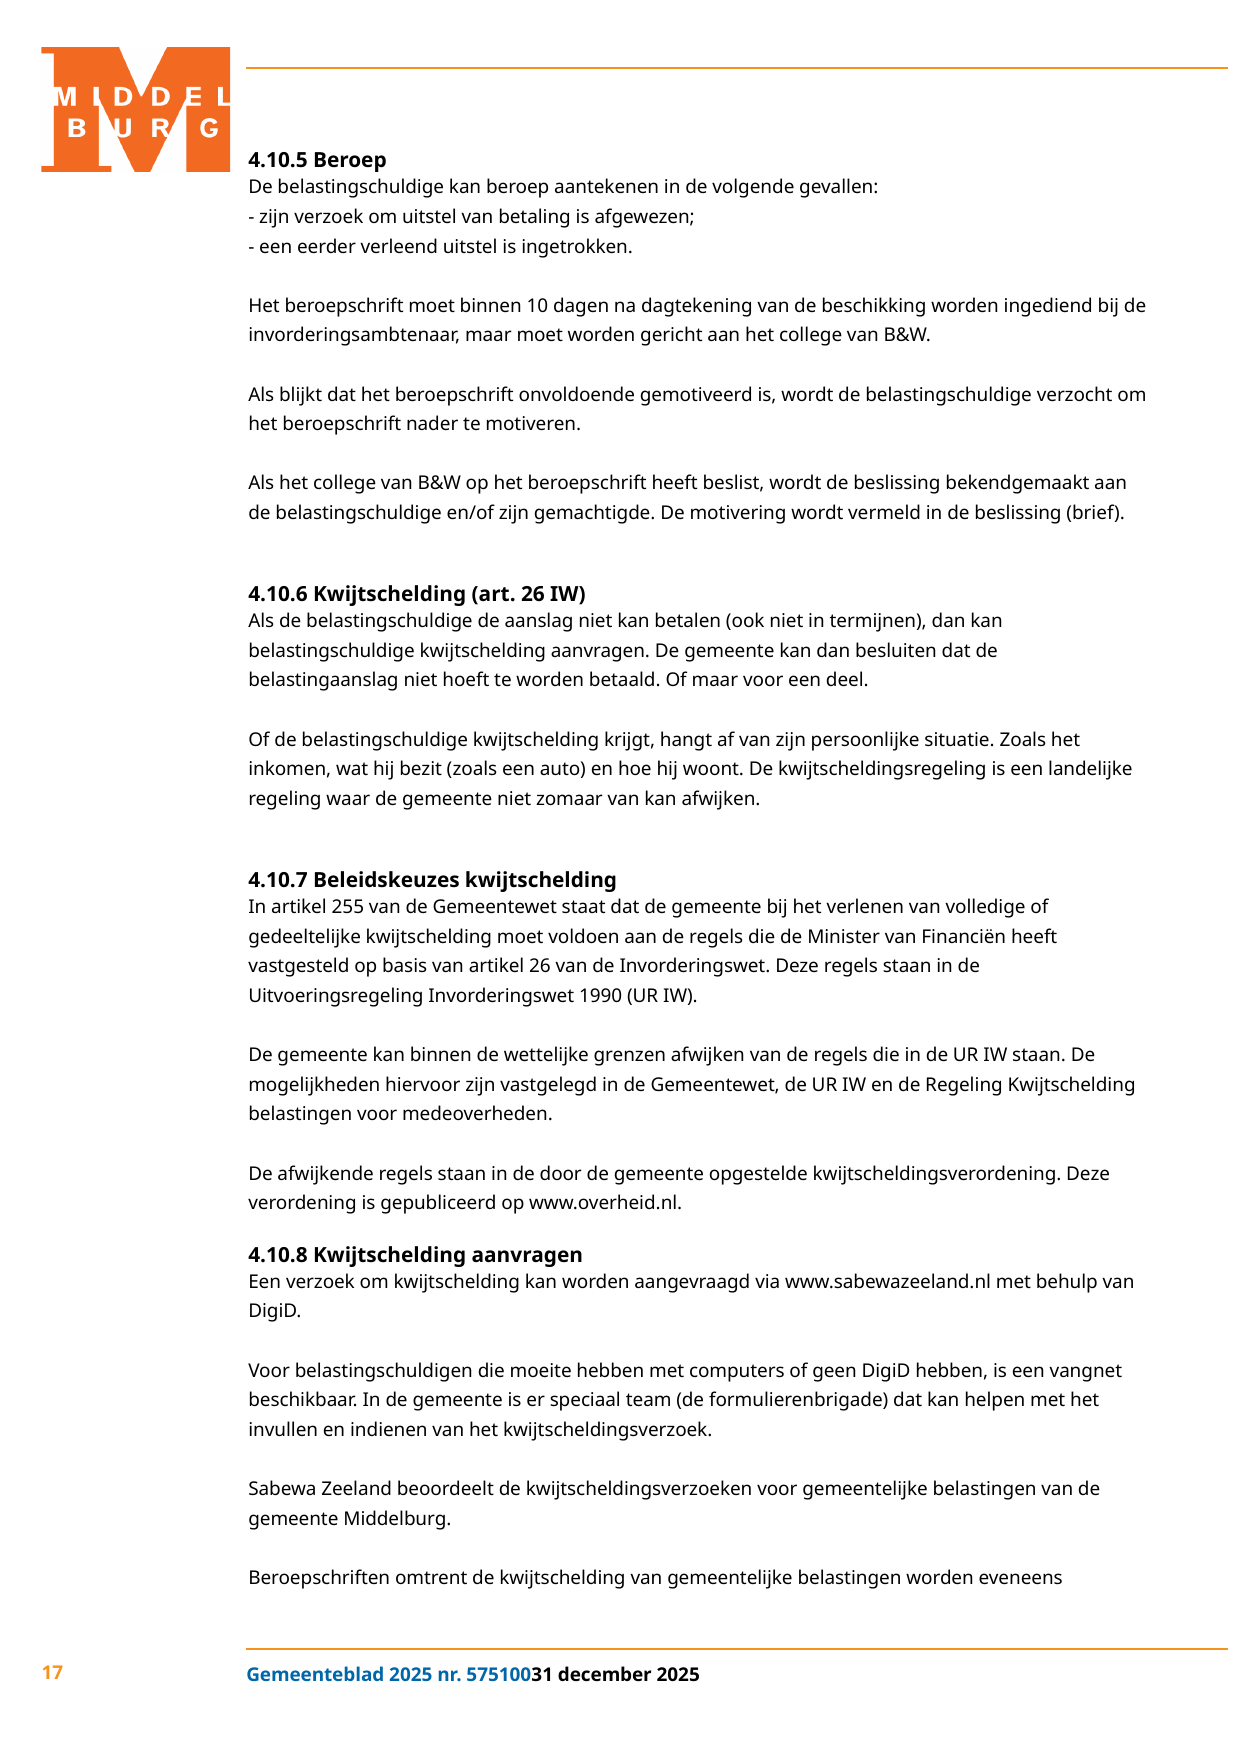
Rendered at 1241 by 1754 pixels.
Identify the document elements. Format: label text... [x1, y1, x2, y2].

text 4.10.6 Kwijtschelding (art. 26 IW) [248, 579, 1152, 607]
picture [41, 47, 231, 172]
text Voor belastingschuldigen die moeite hebben met computers of geen DigiD hebben, is een vangnet beschikbaar. In de gemeente is er speciaal team (de formulierenbrigade) dat kan helpen met het invullen en indienen van het kwijtscheldingsverzoek. [248, 1357, 1152, 1442]
text Als de belastingschuldige de aanslag niet kan betalen (ook niet in termijnen), dan kan belastingschuldige kwijtschelding aanvragen. De gemeente kan dan besluiten dat de belastingaanslag niet hoeft te worden betaald. Of maar voor een deel. [248, 607, 1152, 692]
text Het beroepschrift moet binnen 10 dagen na dagtekening van de beschikking worden ingediend bij de invorderingsambtenaar, maar moet worden gericht aan het college van B&W. [248, 292, 1152, 347]
text Beroepschriften omtrent de kwijtschelding van gemeentelijke belastingen worden eveneens [248, 1564, 1152, 1590]
text 4.10.8 Kwijtschelding aanvragen [248, 1240, 1152, 1268]
text Als blijkt dat het beroepschrift onvoldoende gemotiveerd is, wordt de belastingschuldige verzocht om het beroepschrift nader te motiveren. [248, 381, 1152, 436]
text Als het college van B&W op het beroepschrift heeft beslist, wordt de beslissing bekendgemaakt aan de belastingschuldige en/of zijn gemachtigde. De motivering wordt vermeld in de beslissing (brief). [248, 469, 1152, 525]
text - een eerder verleend uitstel is ingetrokken. [248, 233, 1152, 258]
text Een verzoek om kwijtschelding kan worden aangevraagd via www.sabewazeeland.nl met behulp van DigiD. [248, 1268, 1152, 1323]
text 4.10.7 Beleidskeuzes kwijtschelding [248, 865, 1152, 893]
text Of de belastingschuldige kwijtschelding krijgt, hangt af van zijn persoonlijke situatie. Zoals het inkomen, wat hij bezit (zoals een auto) en hoe hij woont. De kwijtscheldingsregeling is een landelijke regeling waar de gemeente niet zomaar van kan afwijken. [248, 726, 1152, 811]
text De gemeente kan binnen de wettelijke grenzen afwijken van de regels die in de UR IW staan. De mogelijkheden hiervoor zijn vastgelegd in de Gemeentewet, de UR IW en de Regeling Kwijtschelding belastingen voor medeoverheden. [248, 1041, 1152, 1126]
text In artikel 255 van de Gemeentewet staat dat de gemeente bij het verlenen van volledige of gedeeltelijke kwijtschelding moet voldoen aan de regels die de Minister van Financiën heeft vastgesteld op basis van artikel 26 van de Invorderingswet. Deze regels staan in de Uitvoeringsregeling Invorderingswet 1990 (UR IW). [248, 893, 1152, 1008]
text 4.10.5 Beroep [248, 145, 1152, 174]
text De belastingschuldige kan beroep aantekenen in de volgende gevallen: [248, 174, 1152, 199]
text - zijn verzoek om uitstel van betaling is afgewezen; [248, 203, 1152, 229]
text De afwijkende regels staan in de door de gemeente opgestelde kwijtscheldingsverordening. Deze verordening is gepubliceerd op www.overheid.nl. [248, 1160, 1152, 1215]
text Sabewa Zeeland beoordeelt de kwijtscheldingsverzoeken voor gemeentelijke belastingen van de gemeente Middelburg. [248, 1475, 1152, 1531]
